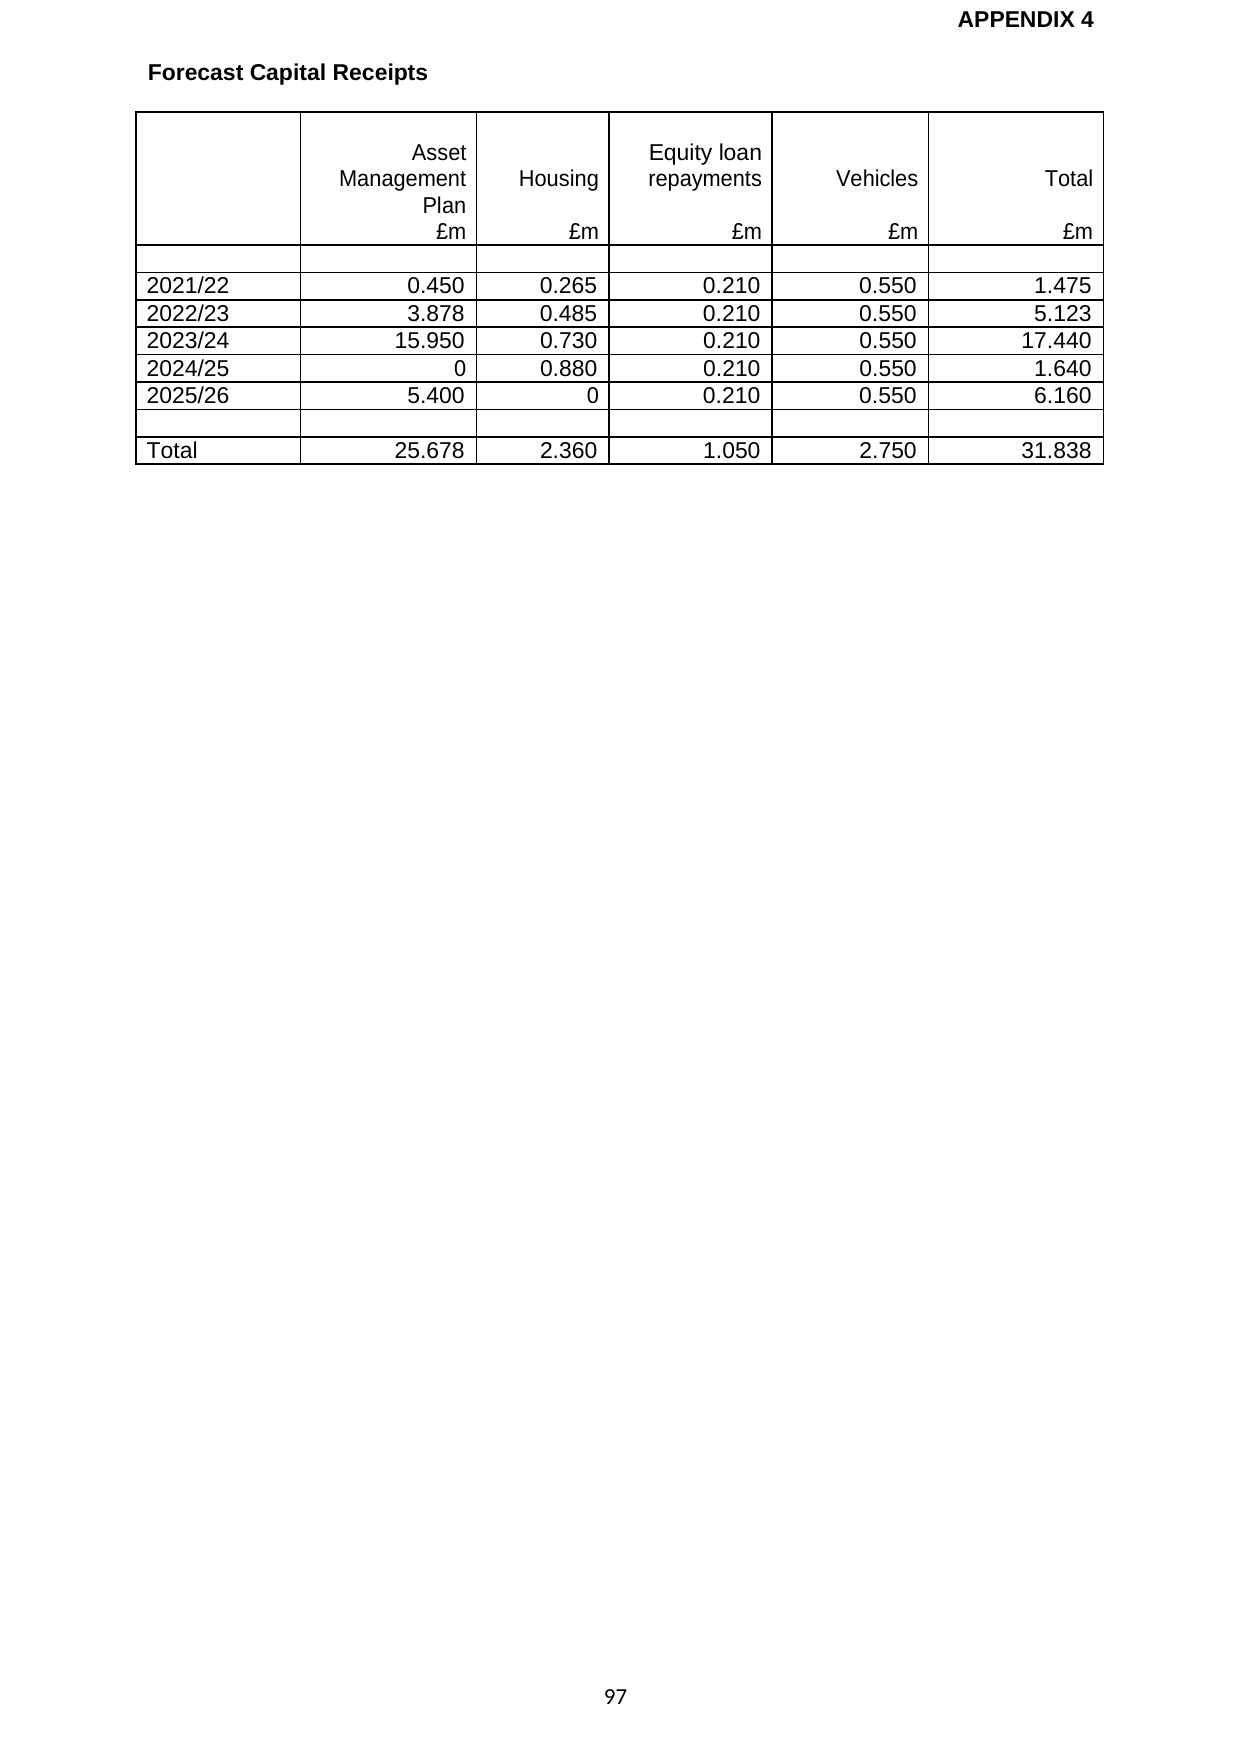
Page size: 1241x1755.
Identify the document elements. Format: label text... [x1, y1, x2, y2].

table_header Total £m [929, 113, 1103, 244]
text Forecast Capital Receipts [148, 58, 1116, 85]
table_cell 31.838 [929, 438, 1103, 463]
table_cell [477, 410, 608, 436]
table_cell 2022/23 [137, 301, 300, 326]
table_cell 2.360 [477, 438, 608, 463]
table_cell 0.210 [610, 328, 771, 354]
table_cell [137, 410, 300, 436]
table_cell 2024/25 [137, 355, 300, 381]
table_cell 5.123 [929, 301, 1103, 326]
table_cell 0.880 [477, 355, 608, 381]
table_cell 0.450 [301, 273, 476, 299]
table_cell 0.550 [773, 355, 928, 381]
table_cell 0 [477, 383, 608, 408]
table_cell 1.050 [610, 438, 771, 463]
table_cell 0.550 [773, 383, 928, 408]
table_header Vehicles £m [773, 113, 928, 244]
table_cell 0.210 [610, 273, 771, 299]
table_cell 2023/24 [137, 328, 300, 354]
table_cell [610, 246, 771, 271]
table_cell [610, 410, 771, 436]
table_cell [477, 246, 608, 271]
table_cell 25.678 [301, 438, 476, 463]
table_cell [929, 246, 1103, 271]
table_cell 0.210 [610, 355, 771, 381]
table_header [137, 113, 300, 244]
table_cell [301, 410, 476, 436]
table_cell 0.210 [610, 383, 771, 408]
table_cell [301, 246, 476, 271]
table_cell 0.265 [477, 273, 608, 299]
table_cell 1.640 [929, 355, 1103, 381]
table_cell Total [137, 438, 300, 463]
table_cell 0.550 [773, 301, 928, 326]
table_cell [137, 246, 300, 271]
table_cell 0.485 [477, 301, 608, 326]
table_cell 0.550 [773, 273, 928, 299]
table_cell 17.440 [929, 328, 1103, 354]
table_cell 6.160 [929, 383, 1103, 408]
table_header Housing £m [477, 113, 608, 244]
table_header Asset Management Plan £m [301, 113, 476, 244]
table_header Equity loan repayments £m [610, 113, 771, 244]
table_cell 2021/22 [137, 273, 300, 299]
text APPENDIX 4 [125, 6, 1093, 32]
table_cell 2025/26 [137, 383, 300, 408]
table_cell 5.400 [301, 383, 476, 408]
table_cell 3.878 [301, 301, 476, 326]
table_cell 15.950 [301, 328, 476, 354]
table_cell [773, 410, 928, 436]
table_cell [773, 246, 928, 271]
table_cell [929, 410, 1103, 436]
table_cell 0 [301, 355, 476, 381]
table_cell 1.475 [929, 273, 1103, 299]
table_cell 2.750 [773, 438, 928, 463]
table_cell 0.730 [477, 328, 608, 354]
table_cell 0.210 [610, 301, 771, 326]
table_cell 0.550 [773, 328, 928, 354]
